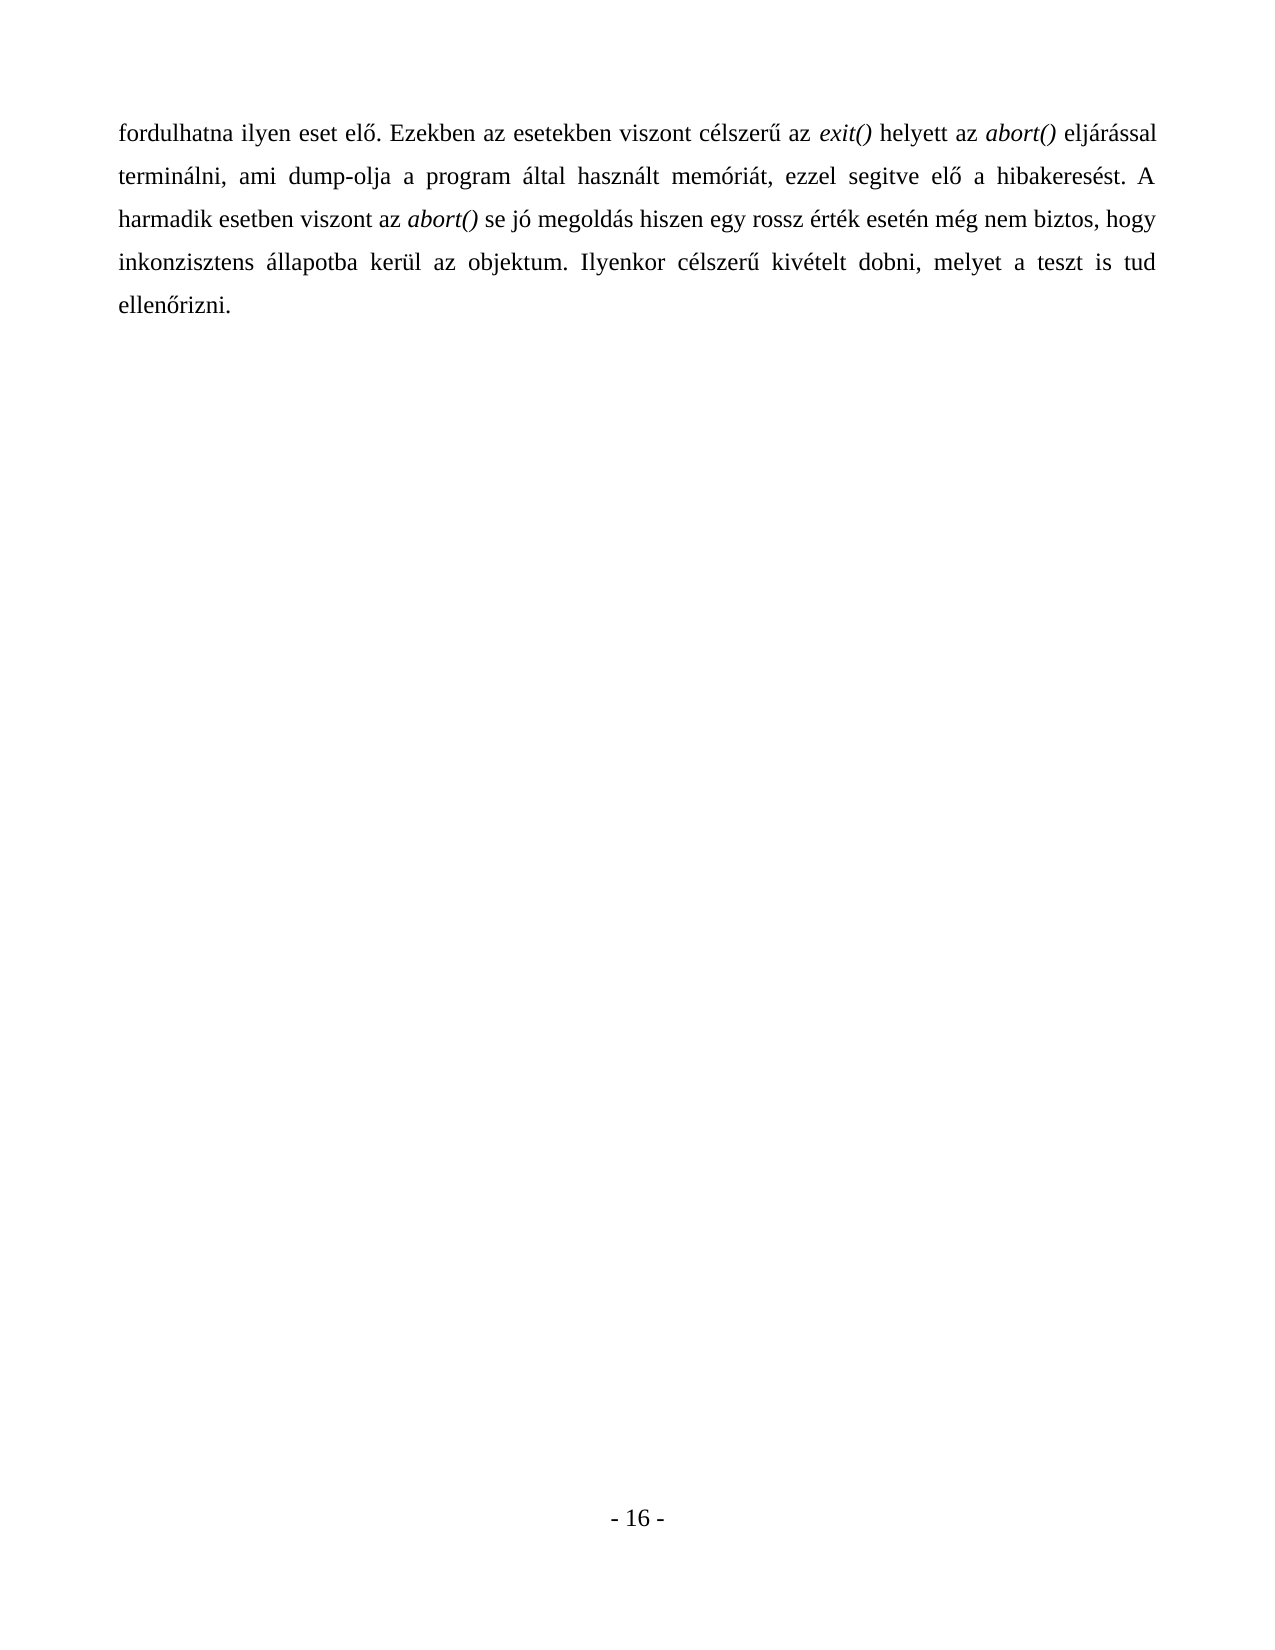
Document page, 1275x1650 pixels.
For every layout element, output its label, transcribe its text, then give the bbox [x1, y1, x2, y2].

text fordulhatna ilyen eset elő. Ezekben az esetekben viszont célszerű az exit() helyett az abort() eljárással terminálni, ami dump-olja a program által használt memóriát, ezzel segitve elő a hibakeresést. A harmadik esetben viszont az abort() se jó megoldás hiszen egy rossz érték esetén még nem biztos, hogy inkonzisztens állapotba kerül az objektum. Ilyenkor célszerű kivételt dobni, melyet a teszt is tud ellenőrizni. [118, 118, 1157, 319]
